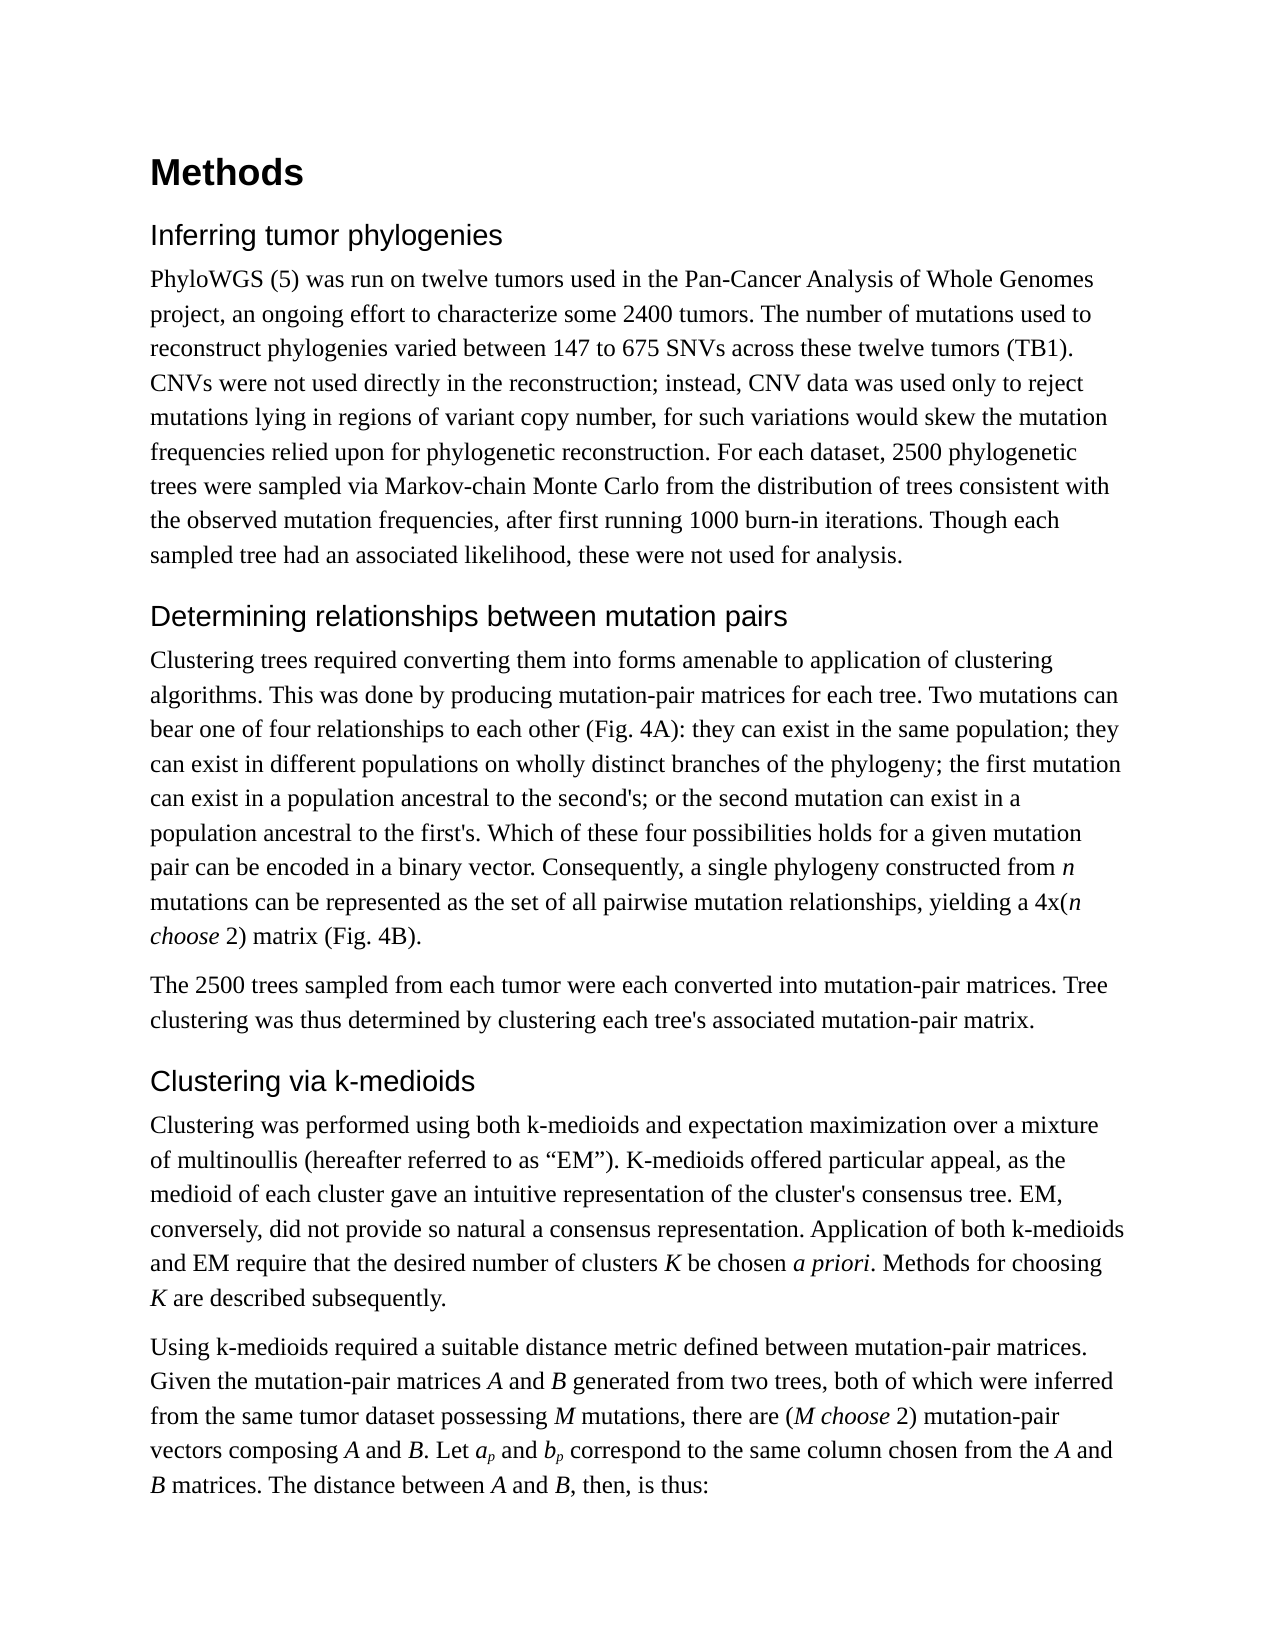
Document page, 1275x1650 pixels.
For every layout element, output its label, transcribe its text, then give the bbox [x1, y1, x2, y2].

text Clustering trees required converting them into forms amenable to application of clustering algorithms. This was done by producing mutation-pair matrices for each tree. Two mutations can bear one of four relationships to each other (Fig. 4A): they can exist in the same population; they can exist in different populations on wholly distinct branches of the phylogeny; the first mutation can exist in a population ancestral to the second's; or the second mutation can exist in a population ancestral to the first's. Which of these four possibilities holds for a given mutation pair can be encoded in a binary vector. Consequently, a single phylogeny constructed from n mutations can be represented as the set of all pairwise mutation relationships, yielding a 4x(n choose 2) matrix (Fig. 4B). [150, 646, 1125, 950]
text PhyloWGS (5) was run on twelve tumors used in the Pan-Cancer Analysis of Whole Genomes project, an ongoing effort to characterize some 2400 tumors. The number of mutations used to reconstruct phylogenies varied between 147 to 675 SNVs across these twelve tumors (TB1). CNVs were not used directly in the reconstruction; instead, CNV data was used only to reject mutations lying in regions of variant copy number, for such variations would skew the mutation frequencies relied upon for phylogenetic reconstruction. For each dataset, 2500 phylogenetic trees were sampled via Markov-chain Monte Carlo from the distribution of trees consistent with the observed mutation frequencies, after first running 1000 burn-in iterations. Though each sampled tree had an associated likelihood, these were not used for analysis. [150, 264, 1125, 569]
subtitle Determining relationships between mutation pairs [150, 599, 1125, 633]
text Clustering was performed using both k-medioids and expectation maximization over a mixture of multinoullis (hereafter referred to as “EM”). K-medioids offered particular appeal, as the medioid of each cluster gave an intuitive representation of the cluster's consensus tree. EM, conversely, did not provide so natural a consensus representation. Application of both k-medioids and EM require that the desired number of clusters K be chosen a priori. Methods for choosing K are described subsequently. [150, 1110, 1125, 1312]
subtitle Inferring tumor phylogenies [150, 218, 1125, 252]
subtitle Methods [150, 150, 1125, 193]
text Using k-medioids required a suitable distance metric defined between mutation-pair matrices. Given the mutation-pair matrices A and B generated from two trees, both of which were inferred from the same tumor dataset possessing M mutations, there are (M choose 2) mutation-pair vectors composing A and B. Let ap and bp correspond to the same column chosen from the A and B matrices. The distance between A and B, then, is thus: [150, 1332, 1125, 1498]
text The 2500 trees sampled from each tumor were each converted into mutation-pair matrices. Tree clustering was thus determined by clustering each tree's associated mutation-pair matrix. [150, 970, 1125, 1034]
subtitle Clustering via k-medioids [150, 1064, 1125, 1098]
